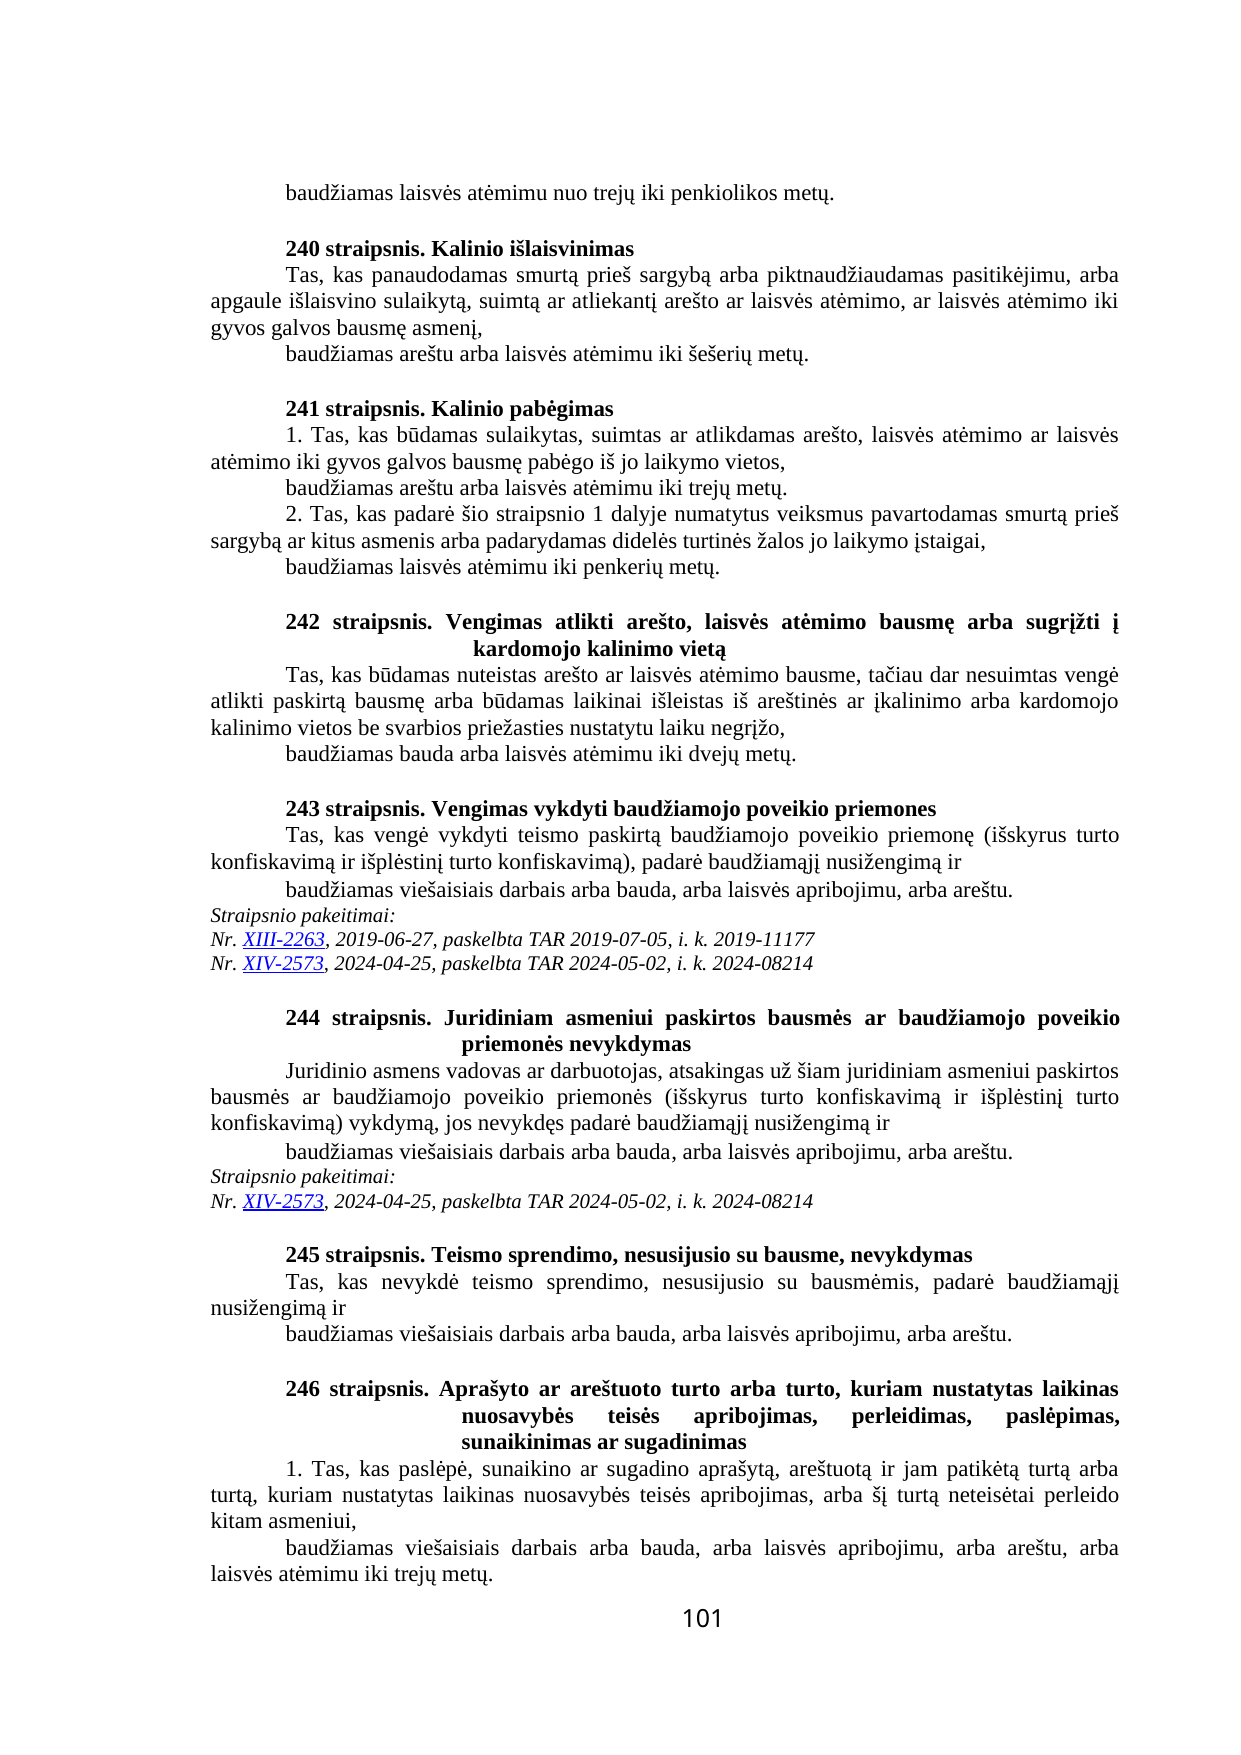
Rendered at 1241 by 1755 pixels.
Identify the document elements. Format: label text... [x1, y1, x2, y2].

text 240 straipsnis. Kalinio išlaisvinimas [210, 234, 1120, 261]
text baudžiamas viešaisiais darbais arba bauda, arba laisvės apribojimu, arba areštu. [210, 874, 1120, 903]
text baudžiamas areštu arba laisvės atėmimu iki šešerių metų. [210, 340, 1120, 366]
text 241 straipsnis. Kalinio pabėgimas [210, 395, 1120, 421]
text baudžiamas viešaisiais darbais arba bauda, arba laisvės apribojimu, arba areštu. [210, 1320, 1120, 1347]
text baudžiamas viešaisiais darbais arba bauda, arba laisvės apribojimu, arba areštu, arba laisvės atėmimu iki trejų metų. [210, 1534, 1120, 1586]
text Straipsnio pakeitimai: [210, 903, 1120, 927]
text 244 straipsnis. Juridiniam asmeniui paskirtos bausmės ar baudžiamojo poveikio priemonės nevykdymas [285, 1004, 1120, 1057]
text Tas, kas būdamas nuteistas arešto ar laisvės atėmimo bausme, tačiau dar nesuimtas vengė atlikti paskirtą bausmę arba būdamas laikinai išleistas iš areštinės ar įkalinimo arba kardomojo kalinimo vietos be svarbios priežasties nustatytu laiku negrįžo, [210, 661, 1120, 740]
text 242 straipsnis. Vengimas atlikti arešto, laisvės atėmimo bausmę arba sugrįžti į kardomojo kalinimo vietą [285, 608, 1120, 661]
text baudžiamas laisvės atėmimu iki penkerių metų. [210, 553, 1120, 579]
text baudžiamas viešaisiais darbais arba bauda, arba laisvės apribojimu, arba areštu. [210, 1136, 1120, 1164]
text Nr. XIV-2573, 2024-04-25, paskelbta TAR 2024-05-02, i. k. 2024-08214 [210, 1188, 1120, 1213]
text Nr. XIV-2573, 2024-04-25, paskelbta TAR 2024-05-02, i. k. 2024-08214 [210, 951, 1120, 975]
text baudžiamas laisvės atėmimu nuo trejų iki penkiolikos metų. [210, 179, 1120, 206]
text 246 straipsnis. Aprašyto ar areštuoto turto arba turto, kuriam nustatytas laikinas nuosavybės teisės apribojimas, perleidimas, paslėpimas, sunaikinimas ar sugadinimas [285, 1376, 1120, 1454]
text 243 straipsnis. Vengimas vykdyti baudžiamojo poveikio priemones [210, 795, 1120, 822]
text 1. Tas, kas būdamas sulaikytas, suimtas ar atlikdamas arešto, laisvės atėmimo ar laisvės atėmimo iki gyvos galvos bausmę pabėgo iš jo laikymo vietos, [210, 421, 1120, 474]
text 245 straipsnis. Teismo sprendimo, nesusijusio su bausme, nevykdymas [210, 1241, 1120, 1268]
text Nr. XIII-2263, 2019-06-27, paskelbta TAR 2019-07-05, i. k. 2019-11177 [210, 927, 1120, 951]
text baudžiamas bauda arba laisvės atėmimu iki dvejų metų. [210, 740, 1120, 766]
text Tas, kas nevykdė teismo sprendimo, nesusijusio su bausmėmis, padarė baudžiamąjį nusižengimą ir [210, 1268, 1120, 1320]
text Straipsnio pakeitimai: [210, 1164, 1120, 1188]
text baudžiamas areštu arba laisvės atėmimu iki trejų metų. [210, 474, 1120, 501]
text 2. Tas, kas padarė šio straipsnio 1 dalyje numatytus veiksmus pavartodamas smurtą prieš sargybą ar kitus asmenis arba padarydamas didelės turtinės žalos jo laikymo įstaigai, [210, 501, 1120, 553]
text 1. Tas, kas paslėpė, sunaikino ar sugadino aprašytą, areštuotą ir jam patikėtą turtą arba turtą, kuriam nustatytas laikinas nuosavybės teisės apribojimas, arba šį turtą neteisėtai perleido kitam asmeniui, [210, 1454, 1120, 1534]
text Juridinio asmens vadovas ar darbuotojas, atsakingas už šiam juridiniam asmeniui paskirtos bausmės ar baudžiamojo poveikio priemonės (išskyrus turto konfiskavimą ir išplėstinį turto konfiskavimą) vykdymą, jos nevykdęs padarė baudžiamąjį nusižengimą ir [210, 1057, 1120, 1136]
text Tas, kas vengė vykdyti teismo paskirtą baudžiamojo poveikio priemonę (išskyrus turto konfiskavimą ir išplėstinį turto konfiskavimą), padarė baudžiamąjį nusižengimą ir [210, 822, 1120, 874]
text Tas, kas panaudodamas smurtą prieš sargybą arba piktnaudžiaudamas pasitikėjimu, arba apgaule išlaisvino sulaikytą, suimtą ar atliekantį arešto ar laisvės atėmimo, ar laisvės atėmimo iki gyvos galvos bausmę asmenį, [210, 261, 1120, 340]
